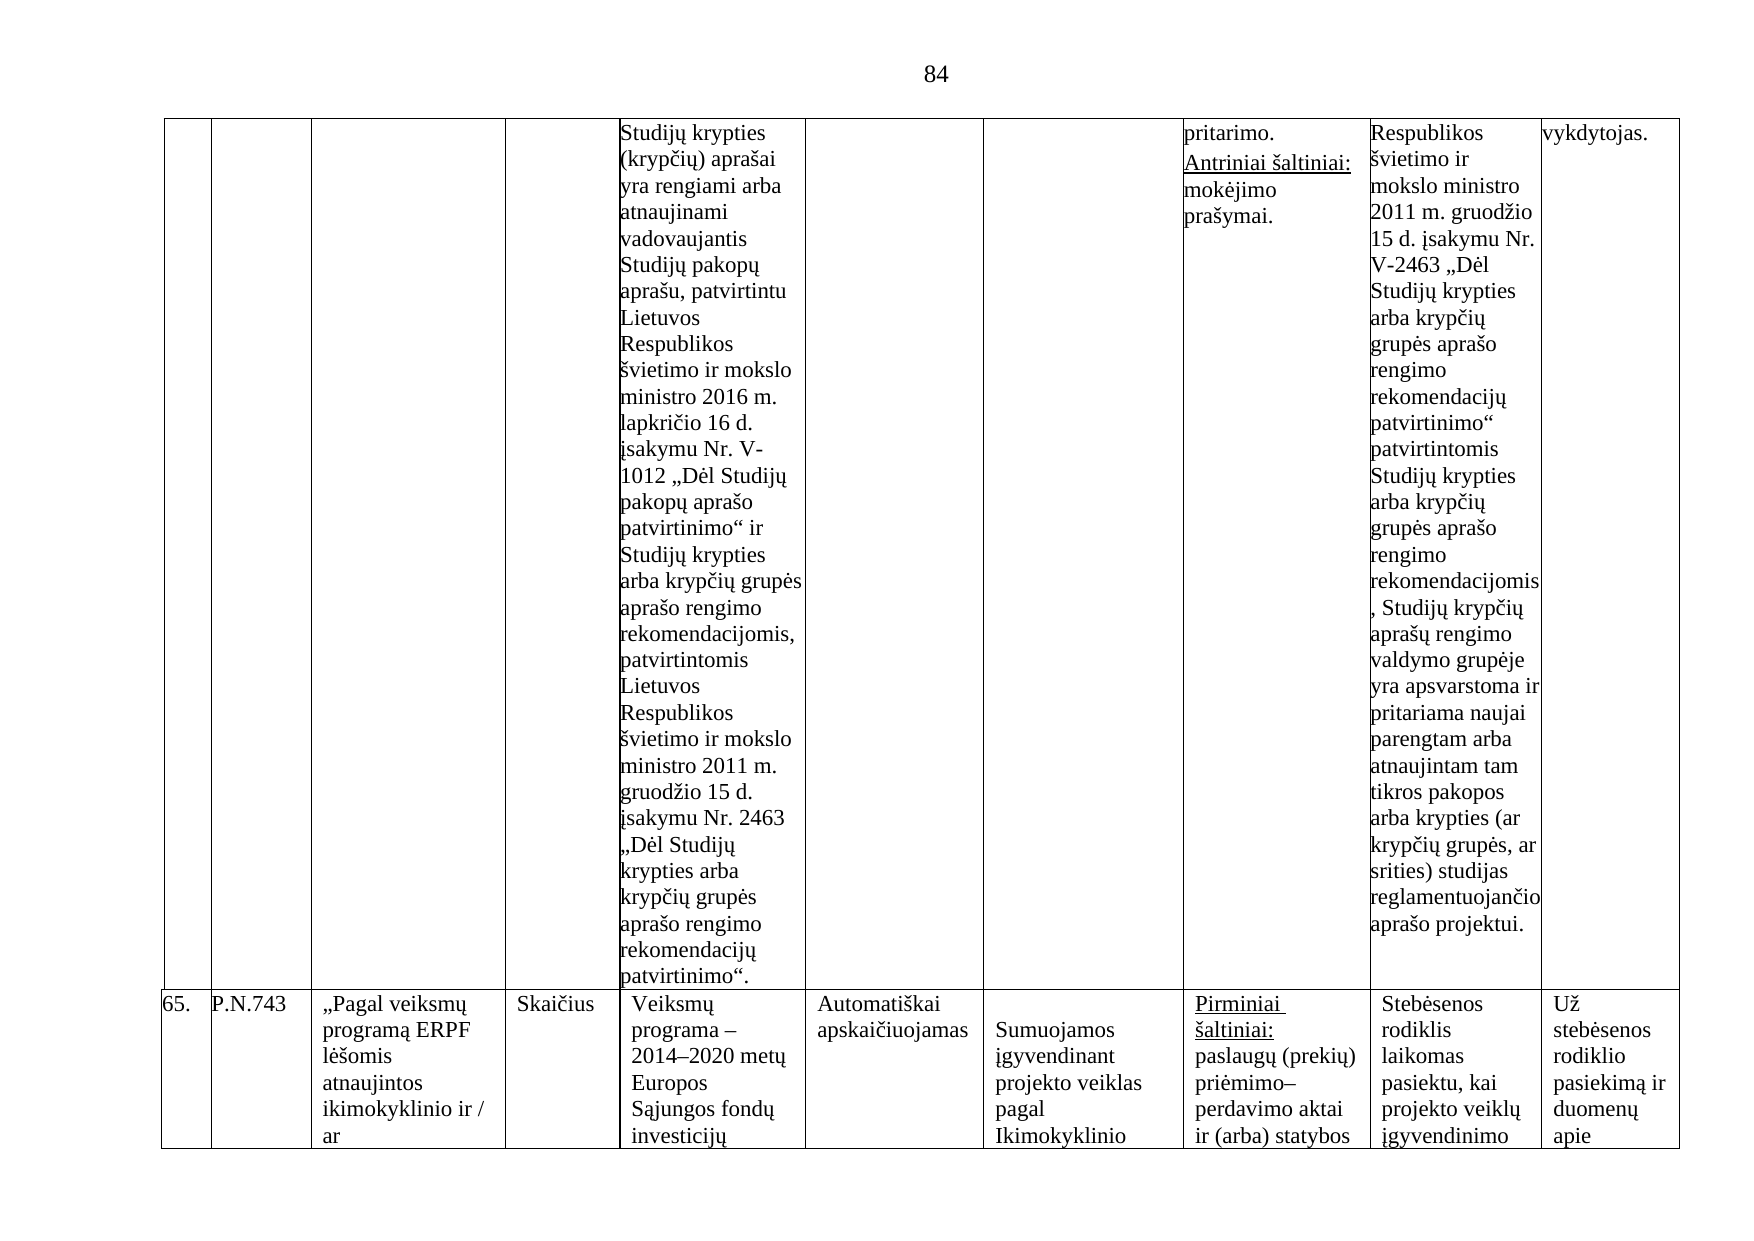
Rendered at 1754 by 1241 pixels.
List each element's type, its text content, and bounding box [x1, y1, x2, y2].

table_cell Sumuojamos įgyvendinant projekto veiklas pagal Ikimokyklinio [984, 990, 1183, 1148]
table_cell [165, 119, 211, 989]
table_cell P.N.743 [212, 990, 311, 1148]
table_cell vykdytojas. [1542, 119, 1679, 989]
table_cell Respublikos švietimo ir mokslo ministro 2011 m. gruodžio 15 d. įsakymu Nr. V-2463 „Dėl Studijų krypties arba krypčių grupės aprašo rengimo rekomendacijų patvirtinimo“ patvirtintomis Studijų krypties arba krypčių grupės aprašo rengimo rekomendacijomis, Studijų krypčių aprašų rengimo valdymo grupėje yra apsvarstoma ir pritariama naujai parengtam arba atnaujintam tam tikros pakopos arba krypties (ar krypčių grupės, ar srities) studijas reglamentuojančio aprašo projektui. [1371, 119, 1541, 989]
table_cell pritarimo. Antriniai šaltiniai: mokėjimo prašymai. [1184, 119, 1370, 989]
table_cell Už stebėsenos rodiklio pasiekimą ir duomenų apie [1542, 990, 1679, 1148]
table_cell 65. [162, 990, 211, 1148]
table_cell [506, 119, 619, 989]
table_cell Pirminiai šaltiniai: paslaugų (prekių) priėmimo–perdavimo aktai ir (arba) statybos [1184, 990, 1370, 1148]
table_cell [312, 119, 505, 989]
table_cell Studijų krypties (krypčių) aprašai yra rengiami arba atnaujinami vadovaujantis Studijų pakopų aprašu, patvirtintu Lietuvos Respublikos švietimo ir mokslo ministro 2016 m. lapkričio 16 d. įsakymu Nr. V-1012 „Dėl Studijų pakopų aprašo patvirtinimo“ ir Studijų krypties arba krypčių grupės aprašo rengimo rekomendacijomis, patvirtintomis Lietuvos Respublikos švietimo ir mokslo ministro 2011 m. gruodžio 15 d. įsakymu Nr. 2463 „Dėl Studijų krypties arba krypčių grupės aprašo rengimo rekomendacijų patvirtinimo“. [621, 119, 805, 989]
table_cell [806, 119, 983, 989]
table_cell Automatiškai apskaičiuojamas [806, 990, 983, 1148]
table_cell Skaičius [506, 990, 619, 1148]
table_cell Veiksmų programa – 2014–2020 metų Europos Sąjungos fondų investicijų [621, 990, 805, 1148]
table_cell „Pagal veiksmų programą ERPF lėšomis atnaujintos ikimokyklinio ir / ar [312, 990, 505, 1148]
table_cell [984, 119, 1183, 989]
table_cell Stebėsenos rodiklis laikomas pasiektu, kai projekto veiklų įgyvendinimo [1371, 990, 1541, 1148]
table_cell [212, 119, 311, 989]
